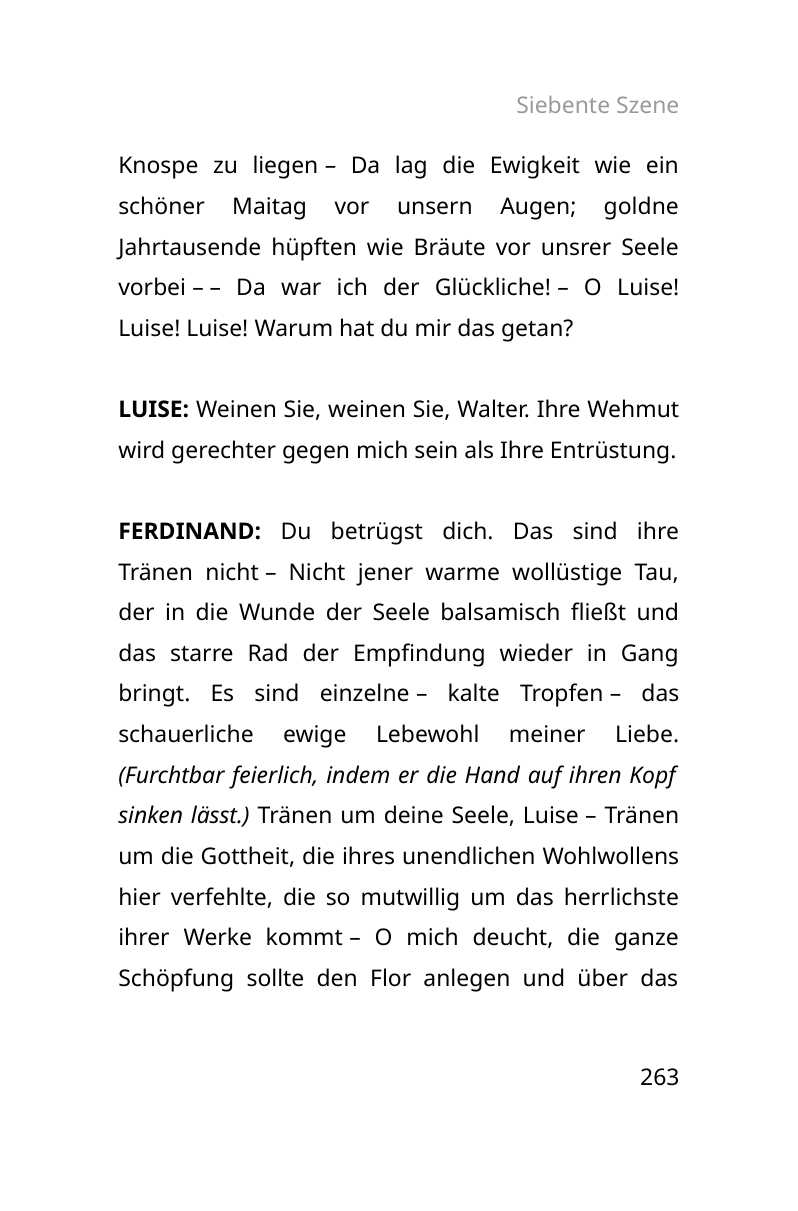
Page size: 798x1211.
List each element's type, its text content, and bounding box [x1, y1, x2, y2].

text Knospe zu liegen – Da lag die Ewigkeit wie ein schöner Maitag vor unsern Augen; goldne Jahrtausende hüpften wie Bräute vor unsrer Seele vorbei – – Da war ich der Glückliche! – O Luise! Luise! Luise! Warum hat du mir das getan? [118, 149, 679, 343]
text LUISE: Weinen Sie, weinen Sie, Walter. Ihre Wehmut wird gerechter gegen mich sein als Ihre Entrüstung. [118, 364, 679, 465]
text FERDINAND: Du betrügst dich. Das sind ihre Tränen nicht – Nicht jener warme wollüstige Tau, der in die Wunde der Seele balsamisch fließt und das starre Rad der Empfindung wieder in Gang bringt. Es sind einzelne – kalte Tropfen – das schauerliche ewige Lebewohl meiner Liebe. (Furchtbar feierlich, indem er die Hand auf ihren Kopf sinken lässt.) Tränen um deine Seele, Luise – Tränen um die Gottheit, die ihres unendlichen Wohlwollens hier verfehlte, die so mutwillig um das herrlichste ihrer Werke kommt – O mich deucht, die ganze Schöpfung sollte den Flor anlegen und über das [118, 486, 679, 993]
